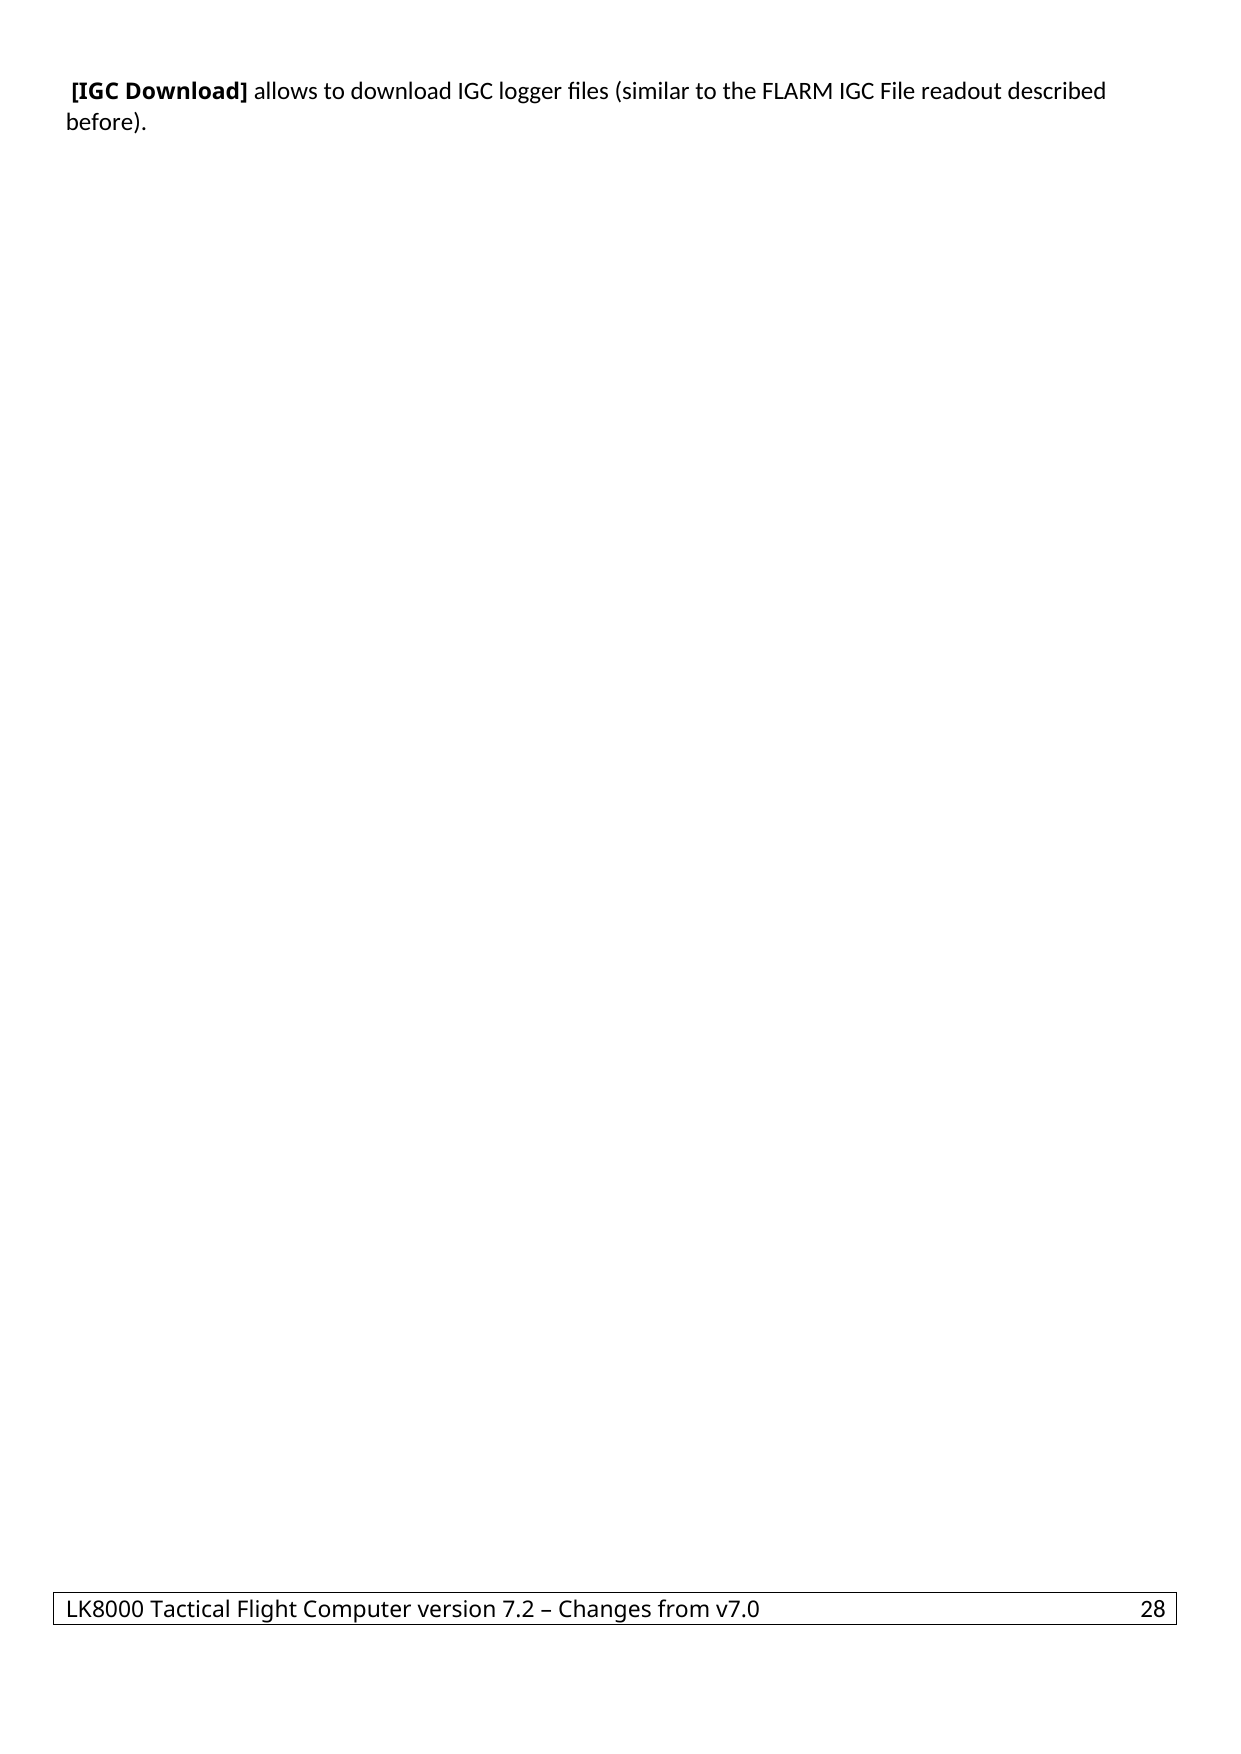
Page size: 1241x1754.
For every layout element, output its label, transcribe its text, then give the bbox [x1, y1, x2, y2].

text [IGC Download] allows to download IGC logger files (similar to the FLARM IGC File readout described before). [66, 75, 1181, 137]
